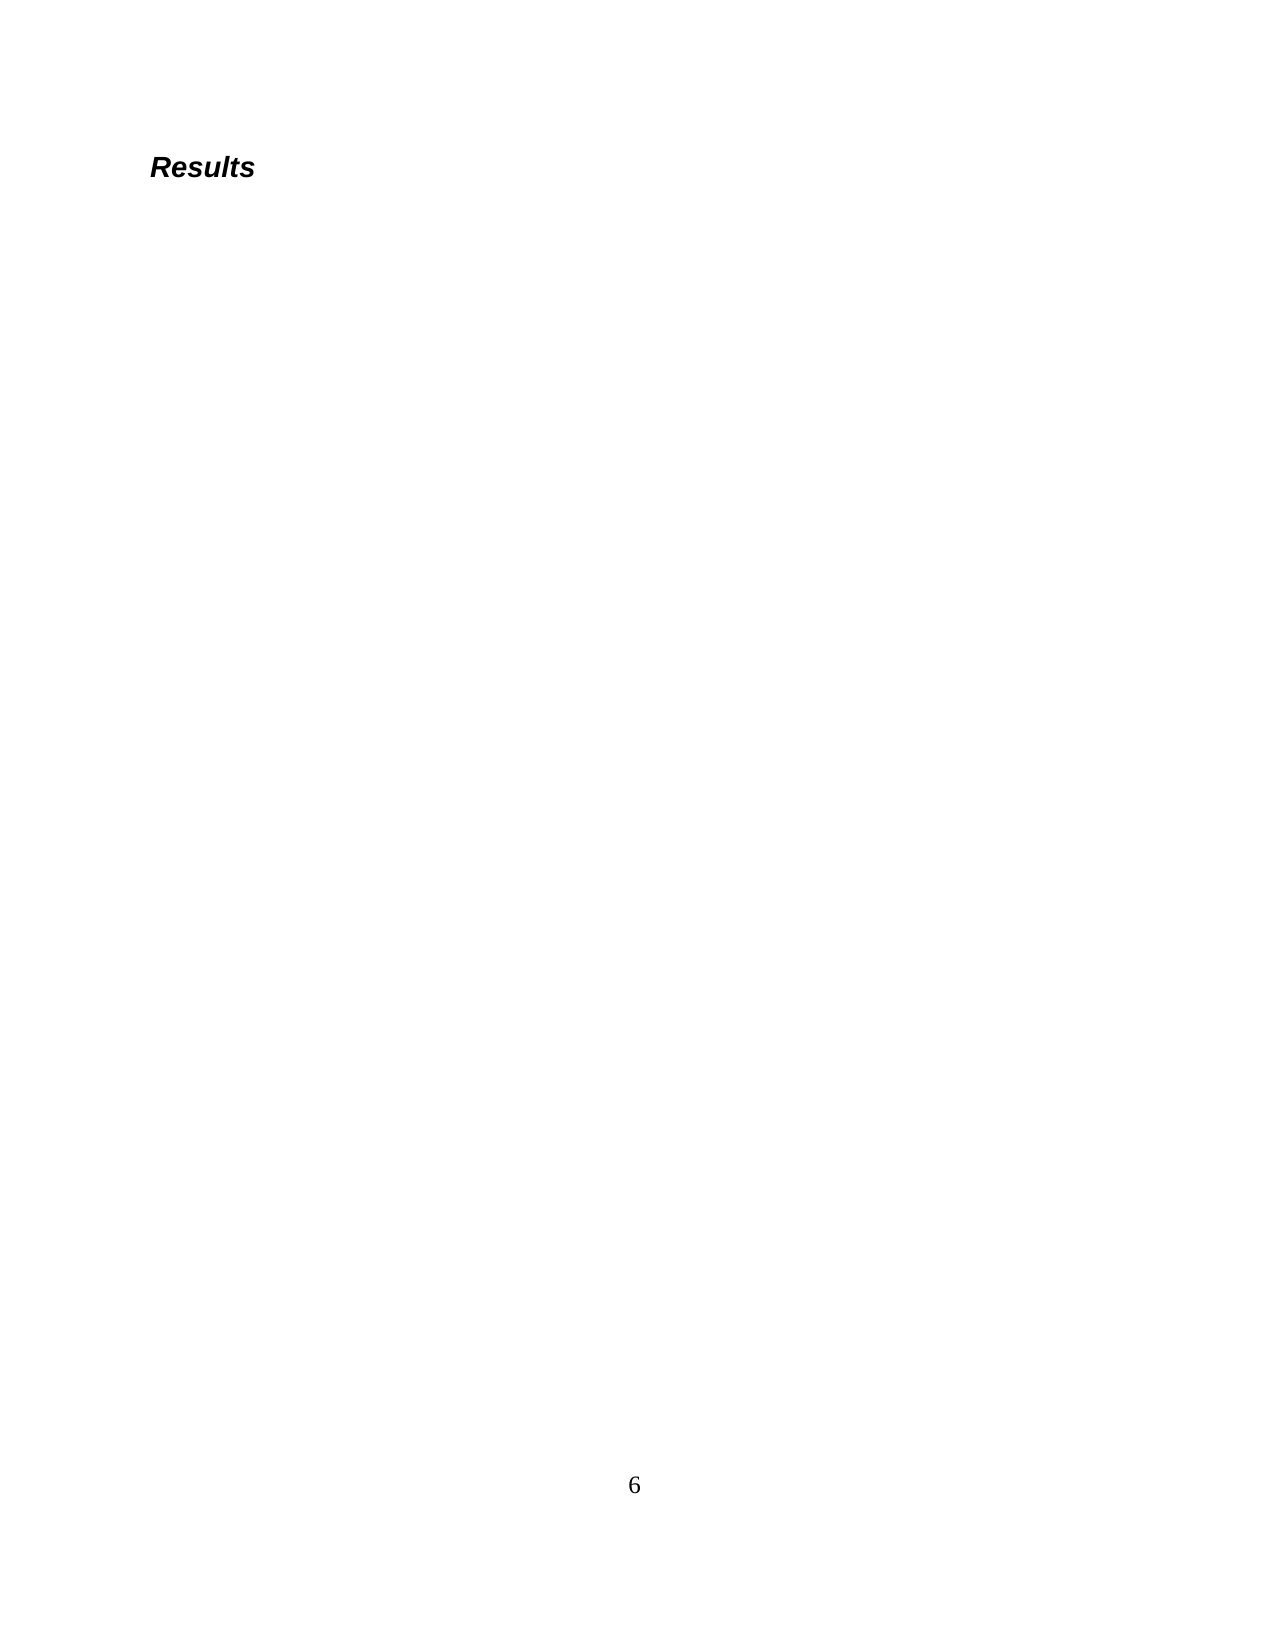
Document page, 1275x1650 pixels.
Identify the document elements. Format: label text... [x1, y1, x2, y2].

subtitle Results [150, 150, 1125, 183]
